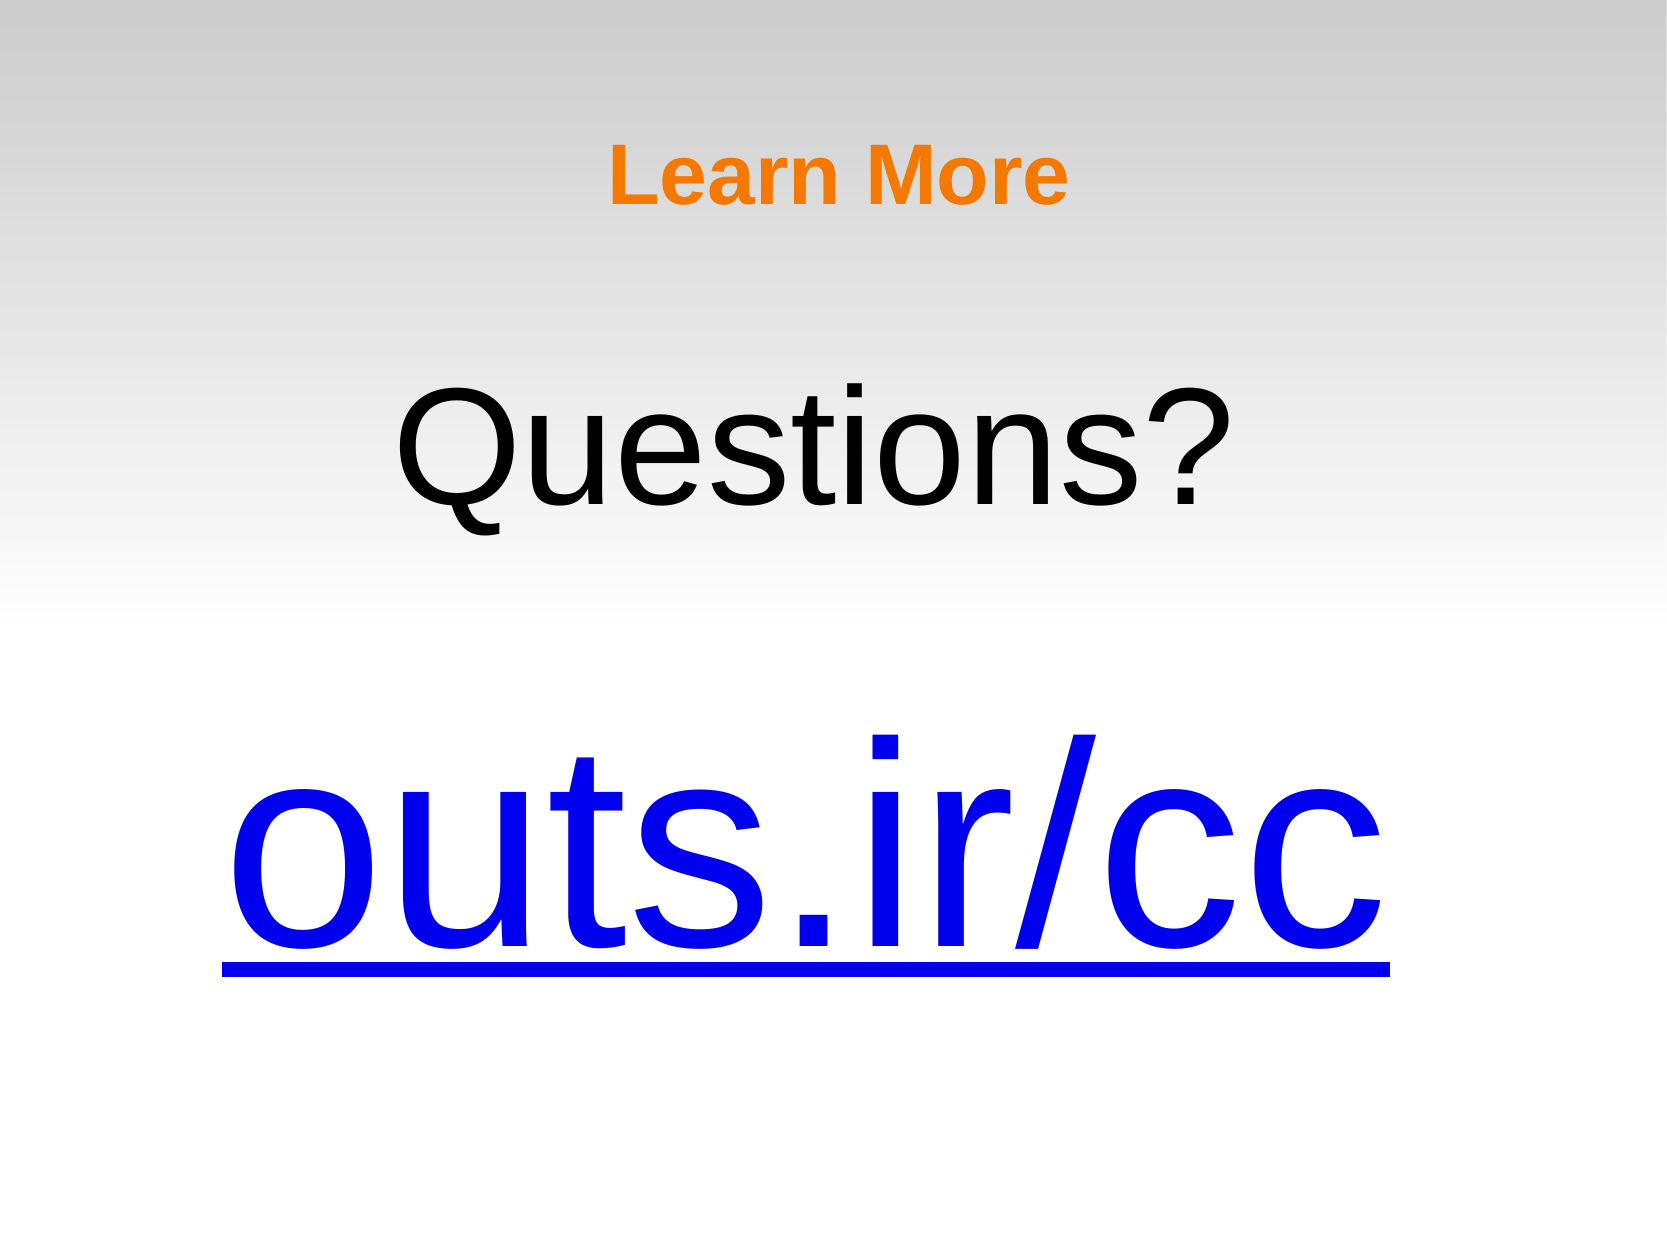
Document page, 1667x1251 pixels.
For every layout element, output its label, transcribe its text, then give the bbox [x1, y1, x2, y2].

text_box Questions? [199, 309, 1430, 605]
text_box outs.ir/cc [215, 609, 1476, 1060]
title Learn More [83, 51, 1596, 272]
picture [0, 0, 1667, 1250]
